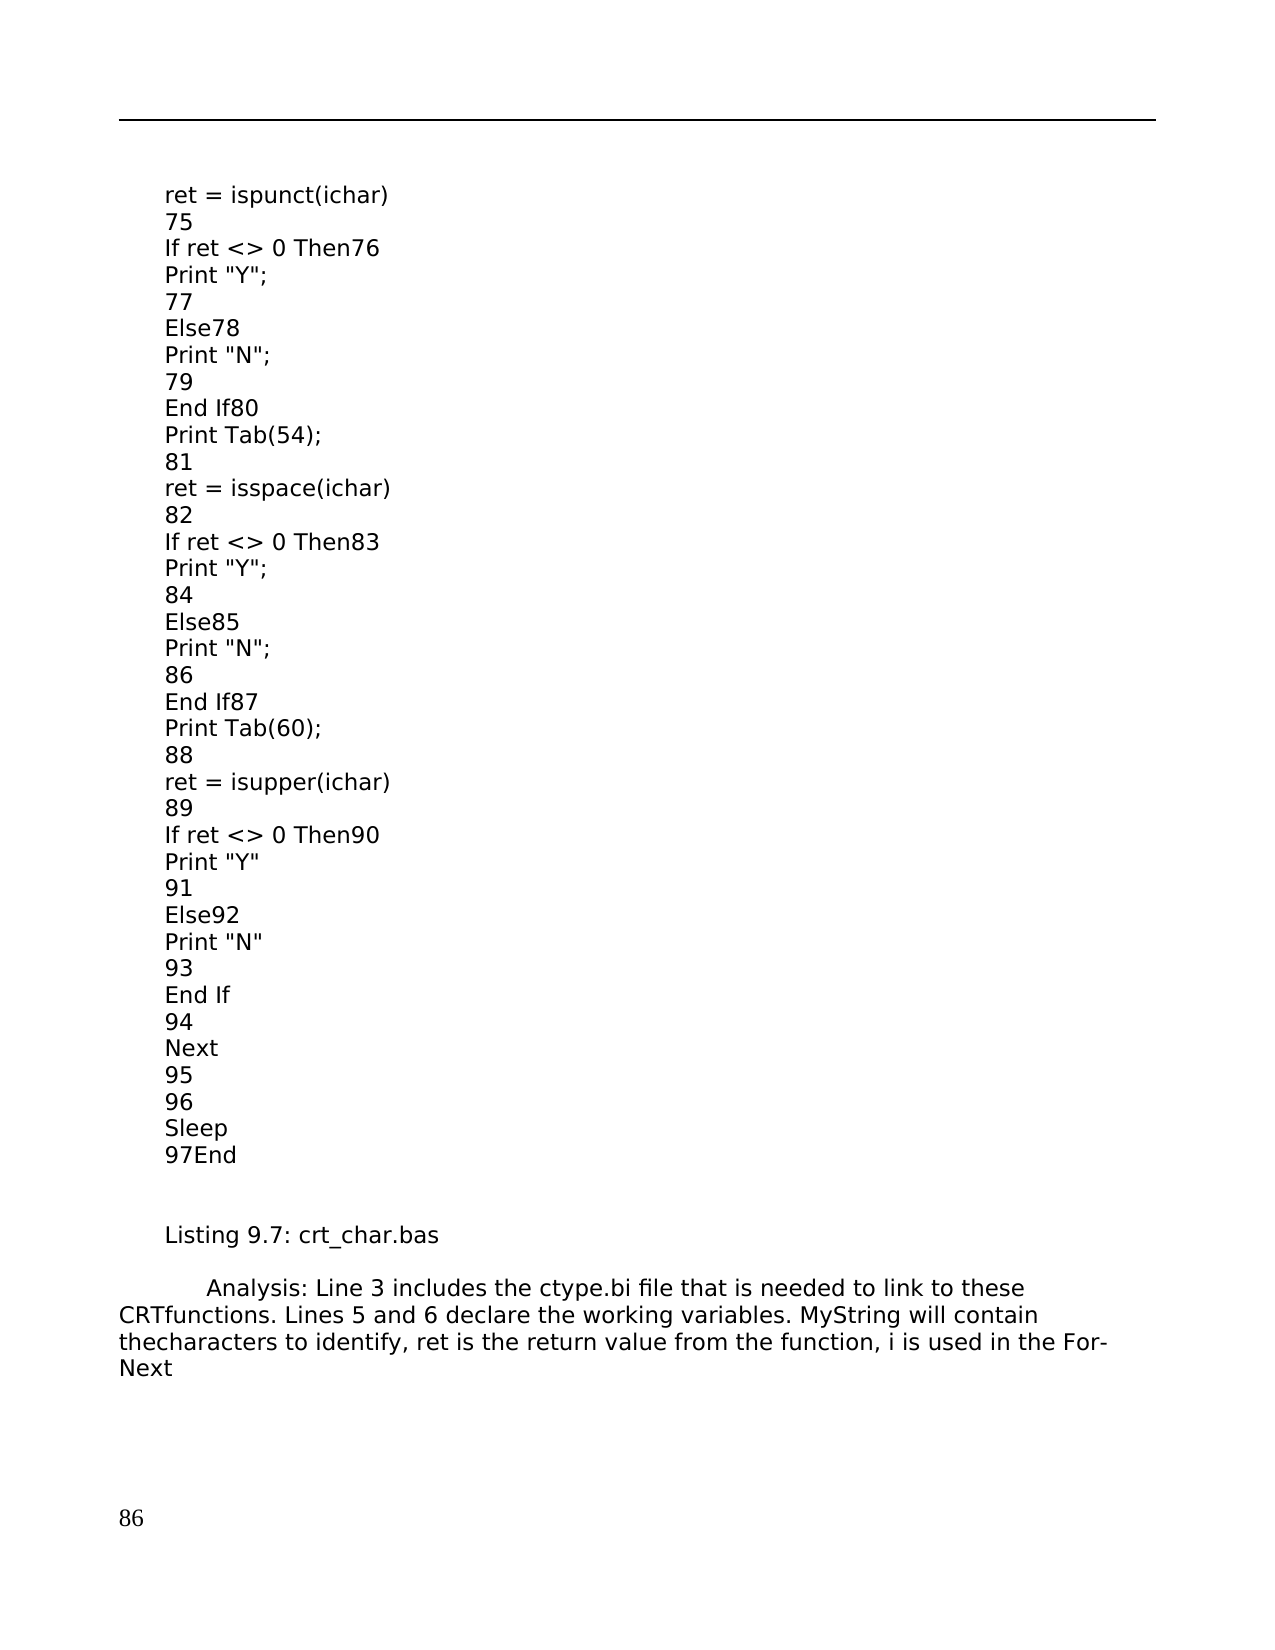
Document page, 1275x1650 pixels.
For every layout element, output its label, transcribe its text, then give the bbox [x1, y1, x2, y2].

text 95 [118, 1062, 1156, 1089]
text End If87 [118, 689, 1156, 716]
text Print "Y"; [118, 262, 1156, 289]
text Else92 [118, 902, 1156, 929]
text 94 [118, 1009, 1156, 1036]
text Analysis: Line 3 includes the ctype.bi file that is needed to link to these CRTfunctions. Lines 5 and 6 declare the working variables. MyString will contain thecharacters to identify, ret is the return value from the function, i is used in the For-Next [118, 1276, 1156, 1382]
text 91 [118, 876, 1156, 902]
text 84 [118, 582, 1156, 609]
text Sleep [118, 1116, 1156, 1142]
text 97End [118, 1142, 1156, 1169]
text ret = ispunct(ichar) [118, 182, 1156, 209]
text Print "Y" [118, 849, 1156, 876]
text 75 [118, 209, 1156, 236]
text Else78 [118, 316, 1156, 342]
text Next [118, 1036, 1156, 1062]
text End If [118, 982, 1156, 1009]
text Print Tab(54); [118, 422, 1156, 449]
text Else85 [118, 609, 1156, 636]
text 81 [118, 449, 1156, 476]
text ret = isupper(ichar) [118, 769, 1156, 796]
text 79 [118, 369, 1156, 396]
text 96 [118, 1089, 1156, 1116]
text Print "N"; [118, 342, 1156, 369]
text Listing 9.7: crt_char.bas [118, 1222, 1156, 1249]
text If ret <> 0 Then76 [118, 236, 1156, 262]
text 93 [118, 956, 1156, 982]
text If ret <> 0 Then83 [118, 529, 1156, 556]
text End If80 [118, 396, 1156, 422]
text 82 [118, 502, 1156, 529]
text 77 [118, 289, 1156, 316]
text Print "N"; [118, 636, 1156, 662]
text 86 [118, 662, 1156, 689]
text 89 [118, 796, 1156, 822]
text 88 [118, 742, 1156, 769]
text ret = isspace(ichar) [118, 476, 1156, 502]
text Print Tab(60); [118, 716, 1156, 742]
text Print "Y"; [118, 556, 1156, 582]
text If ret <> 0 Then90 [118, 822, 1156, 849]
text Print "N" [118, 929, 1156, 956]
